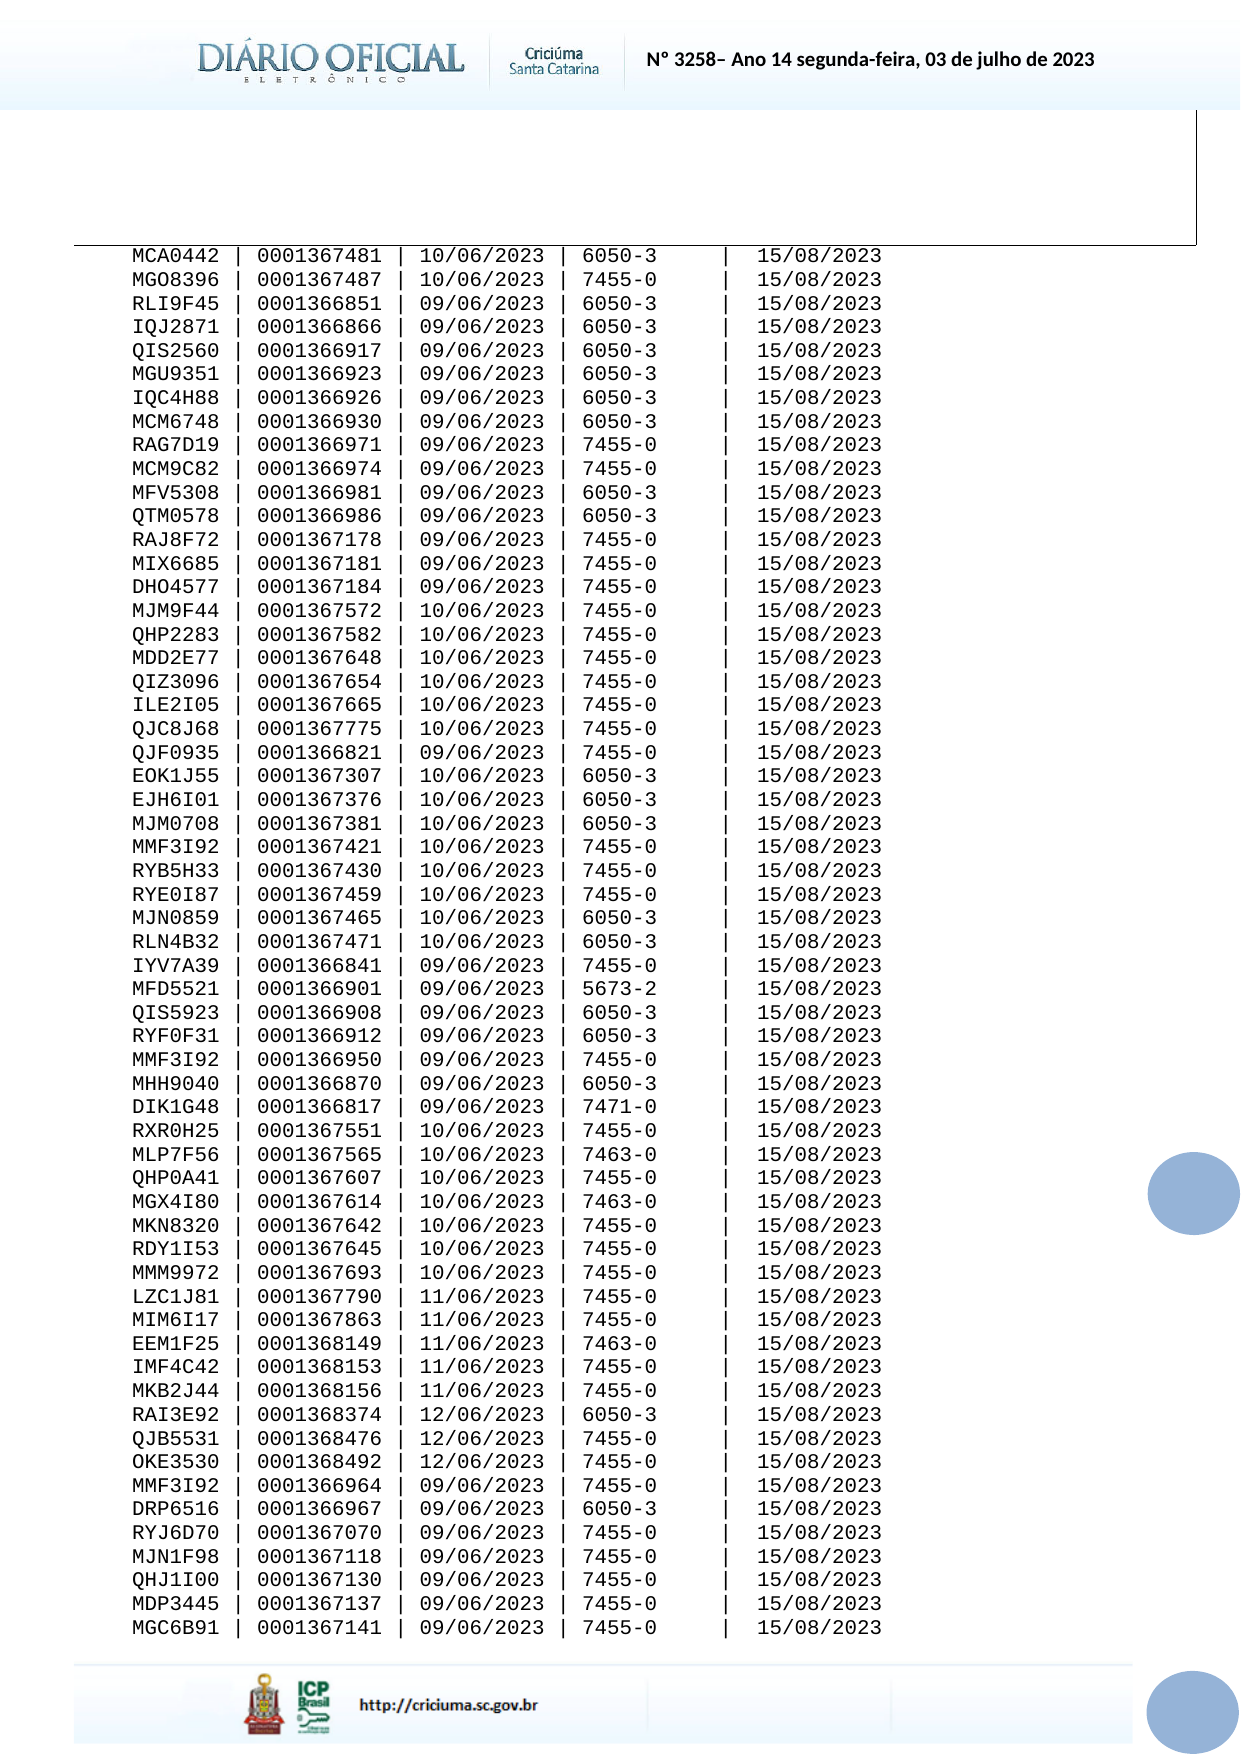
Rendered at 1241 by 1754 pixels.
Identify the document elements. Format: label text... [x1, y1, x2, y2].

text MDP3445 | 0001367137 | 09/06/2023 | 7455-0 | 15/08/2023 [44, 1593, 1196, 1617]
text QIZ3096 | 0001367654 | 10/06/2023 | 7455-0 | 15/08/2023 [44, 671, 1196, 694]
text RYJ6D70 | 0001367070 | 09/06/2023 | 7455-0 | 15/08/2023 [44, 1522, 1196, 1546]
text MGX4I80 | 0001367614 | 10/06/2023 | 7463-0 | 15/08/2023 [44, 1191, 1153, 1215]
text IQJ2871 | 0001366866 | 09/06/2023 | 6050-3 | 15/08/2023 [44, 316, 1196, 340]
text LZC1J81 | 0001367790 | 11/06/2023 | 7455-0 | 15/08/2023 [44, 1286, 1196, 1309]
text RLN4B32 | 0001367471 | 10/06/2023 | 6050-3 | 15/08/2023 [44, 931, 1196, 954]
text MJN1F98 | 0001367118 | 09/06/2023 | 7455-0 | 15/08/2023 [44, 1546, 1196, 1569]
text RYB5H33 | 0001367430 | 10/06/2023 | 7455-0 | 15/08/2023 [44, 860, 1196, 884]
text QIS2560 | 0001366917 | 09/06/2023 | 6050-3 | 15/08/2023 [44, 340, 1196, 363]
text MMF3I92 | 0001366950 | 09/06/2023 | 7455-0 | 15/08/2023 [44, 1049, 1196, 1073]
text QJC8J68 | 0001367775 | 10/06/2023 | 7455-0 | 15/08/2023 [44, 718, 1196, 742]
text MKB2J44 | 0001368156 | 11/06/2023 | 7455-0 | 15/08/2023 [44, 1380, 1196, 1404]
text MMF3I92 | 0001366964 | 09/06/2023 | 7455-0 | 15/08/2023 [44, 1475, 1196, 1498]
text MGU9351 | 0001366923 | 09/06/2023 | 6050-3 | 15/08/2023 [44, 363, 1196, 387]
text QJB5531 | 0001368476 | 12/06/2023 | 7455-0 | 15/08/2023 [44, 1427, 1196, 1451]
text DHO4577 | 0001367184 | 09/06/2023 | 7455-0 | 15/08/2023 [44, 576, 1196, 600]
text OKE3530 | 0001368492 | 12/06/2023 | 7455-0 | 15/08/2023 [44, 1451, 1196, 1475]
text MGO8396 | 0001367487 | 10/06/2023 | 7455-0 | 15/08/2023 [44, 269, 1196, 292]
text QTM0578 | 0001366986 | 09/06/2023 | 6050-3 | 15/08/2023 [44, 505, 1196, 529]
text MCM6748 | 0001366930 | 09/06/2023 | 6050-3 | 15/08/2023 [44, 411, 1196, 434]
text QJF0935 | 0001366821 | 09/06/2023 | 7455-0 | 15/08/2023 [44, 742, 1196, 765]
text EJH6I01 | 0001367376 | 10/06/2023 | 6050-3 | 15/08/2023 [44, 789, 1196, 813]
text MHH9040 | 0001366870 | 09/06/2023 | 6050-3 | 15/08/2023 [44, 1073, 1196, 1096]
text MIX6685 | 0001367181 | 09/06/2023 | 7455-0 | 15/08/2023 [44, 553, 1196, 576]
text MMF3I92 | 0001367421 | 10/06/2023 | 7455-0 | 15/08/2023 [44, 836, 1196, 860]
text MIM6I17 | 0001367863 | 11/06/2023 | 7455-0 | 15/08/2023 [44, 1309, 1196, 1333]
text QHJ1I00 | 0001367130 | 09/06/2023 | 7455-0 | 15/08/2023 [44, 1569, 1196, 1593]
text MFD5521 | 0001366901 | 09/06/2023 | 5673-2 | 15/08/2023 [44, 978, 1196, 1002]
text QIS5923 | 0001366908 | 09/06/2023 | 6050-3 | 15/08/2023 [44, 1002, 1196, 1026]
text RAI3E92 | 0001368374 | 12/06/2023 | 6050-3 | 15/08/2023 [44, 1404, 1196, 1427]
text RDY1I53 | 0001367645 | 10/06/2023 | 7455-0 | 15/08/2023 [44, 1238, 1196, 1262]
text QHP2283 | 0001367582 | 10/06/2023 | 7455-0 | 15/08/2023 [44, 623, 1196, 647]
text IMF4C42 | 0001368153 | 11/06/2023 | 7455-0 | 15/08/2023 [44, 1357, 1196, 1380]
text RYF0F31 | 0001366912 | 09/06/2023 | 6050-3 | 15/08/2023 [44, 1026, 1196, 1049]
text RYE0I87 | 0001367459 | 10/06/2023 | 7455-0 | 15/08/2023 [44, 884, 1196, 907]
text DRP6516 | 0001366967 | 09/06/2023 | 6050-3 | 15/08/2023 [44, 1498, 1196, 1522]
text MDD2E77 | 0001367648 | 10/06/2023 | 7455-0 | 15/08/2023 [44, 647, 1196, 671]
text IQC4H88 | 0001366926 | 09/06/2023 | 6050-3 | 15/08/2023 [44, 387, 1196, 411]
text MJM0708 | 0001367381 | 10/06/2023 | 6050-3 | 15/08/2023 [44, 813, 1196, 836]
text MCM9C82 | 0001366974 | 09/06/2023 | 7455-0 | 15/08/2023 [44, 458, 1196, 482]
text RLI9F45 | 0001366851 | 09/06/2023 | 6050-3 | 15/08/2023 [44, 292, 1196, 316]
text MGC6B91 | 0001367141 | 09/06/2023 | 7455-0 | 15/08/2023 [44, 1617, 1196, 1640]
text MMM9972 | 0001367693 | 10/06/2023 | 7455-0 | 15/08/2023 [44, 1262, 1196, 1286]
text EOK1J55 | 0001367307 | 10/06/2023 | 6050-3 | 15/08/2023 [44, 765, 1196, 789]
text EEM1F25 | 0001368149 | 11/06/2023 | 7463-0 | 15/08/2023 [44, 1333, 1196, 1357]
text RAG7D19 | 0001366971 | 09/06/2023 | 7455-0 | 15/08/2023 [44, 434, 1196, 458]
text MFV5308 | 0001366981 | 09/06/2023 | 6050-3 | 15/08/2023 [44, 482, 1196, 505]
text ILE2I05 | 0001367665 | 10/06/2023 | 7455-0 | 15/08/2023 [44, 694, 1196, 718]
text MJM9F44 | 0001367572 | 10/06/2023 | 7455-0 | 15/08/2023 [44, 600, 1196, 623]
text MLP7F56 | 0001367565 | 10/06/2023 | 7463-0 | 15/08/2023 [44, 1144, 1196, 1167]
text DIK1G48 | 0001366817 | 09/06/2023 | 7471-0 | 15/08/2023 [44, 1096, 1196, 1120]
text MKN8320 | 0001367642 | 10/06/2023 | 7455-0 | 15/08/2023 [44, 1215, 1196, 1238]
text RAJ8F72 | 0001367178 | 09/06/2023 | 7455-0 | 15/08/2023 [44, 529, 1196, 553]
text RXR0H25 | 0001367551 | 10/06/2023 | 7455-0 | 15/08/2023 [44, 1120, 1196, 1144]
text MJN0859 | 0001367465 | 10/06/2023 | 6050-3 | 15/08/2023 [44, 907, 1196, 931]
text IYV7A39 | 0001366841 | 09/06/2023 | 7455-0 | 15/08/2023 [44, 954, 1196, 978]
text MCA0442 | 0001367481 | 10/06/2023 | 6050-3 | 15/08/2023 [44, 245, 1196, 269]
text QHP0A41 | 0001367607 | 10/06/2023 | 7455-0 | 15/08/2023 [44, 1167, 1157, 1191]
